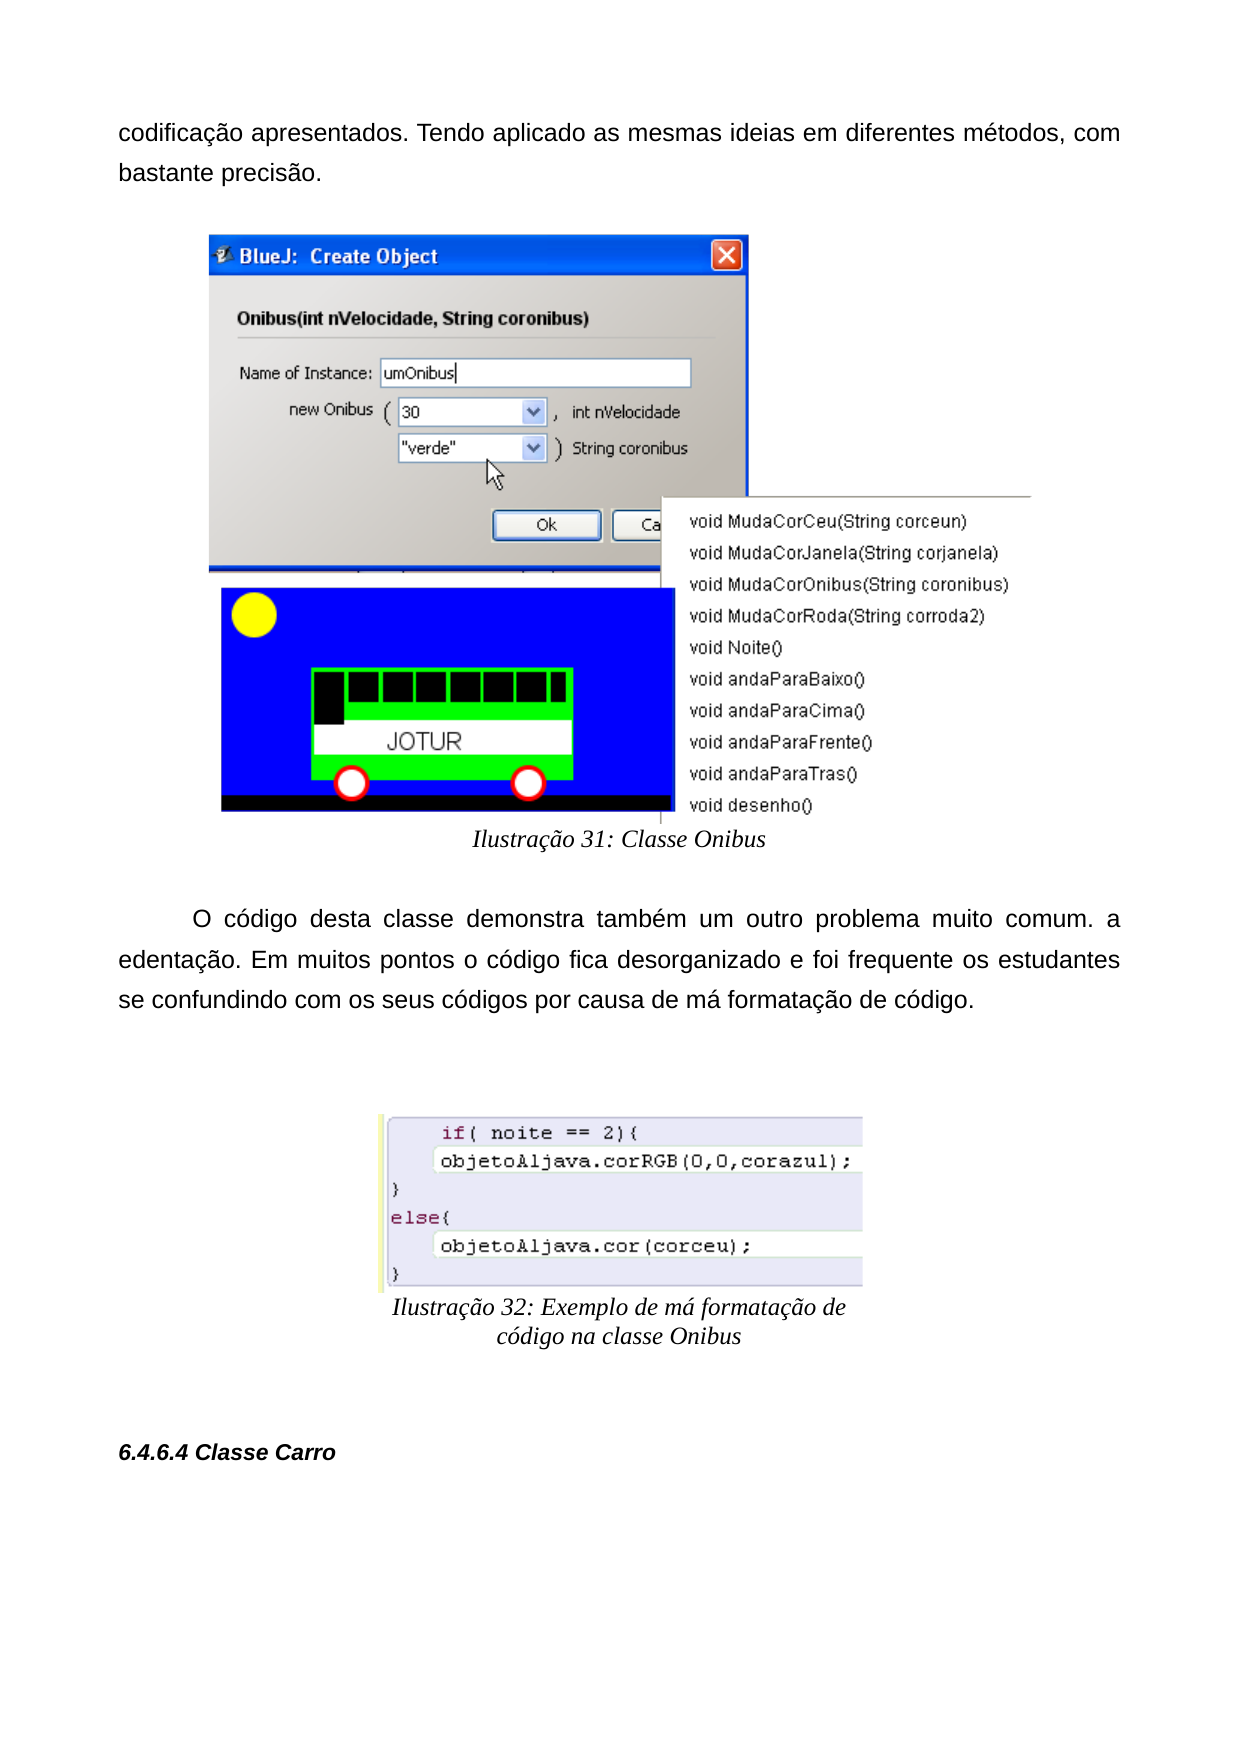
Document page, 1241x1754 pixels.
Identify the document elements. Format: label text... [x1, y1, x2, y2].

text Ilustração 32: Exemplo de má formatação de código na classe Onibus [378, 1293, 862, 1350]
text [209, 211, 1031, 223]
text codificação apresentados. Tendo aplicado as mesmas ideias em diferentes métodos, com bastante precisão. [118, 118, 1122, 187]
picture [378, 1114, 863, 1293]
picture [208, 223, 1032, 824]
text O código desta classe demonstra também um outro problema muito comum. a edentação. Em muitos pontos o código fica desorganizado e foi frequente os estudantes se confundindo com os seus códigos por causa de má formatação de código. [118, 824, 1122, 1013]
subtitle 6.4.6.4 Classe Carro [118, 1439, 1122, 1465]
text Ilustração 31: Classe Onibus [209, 824, 1031, 853]
